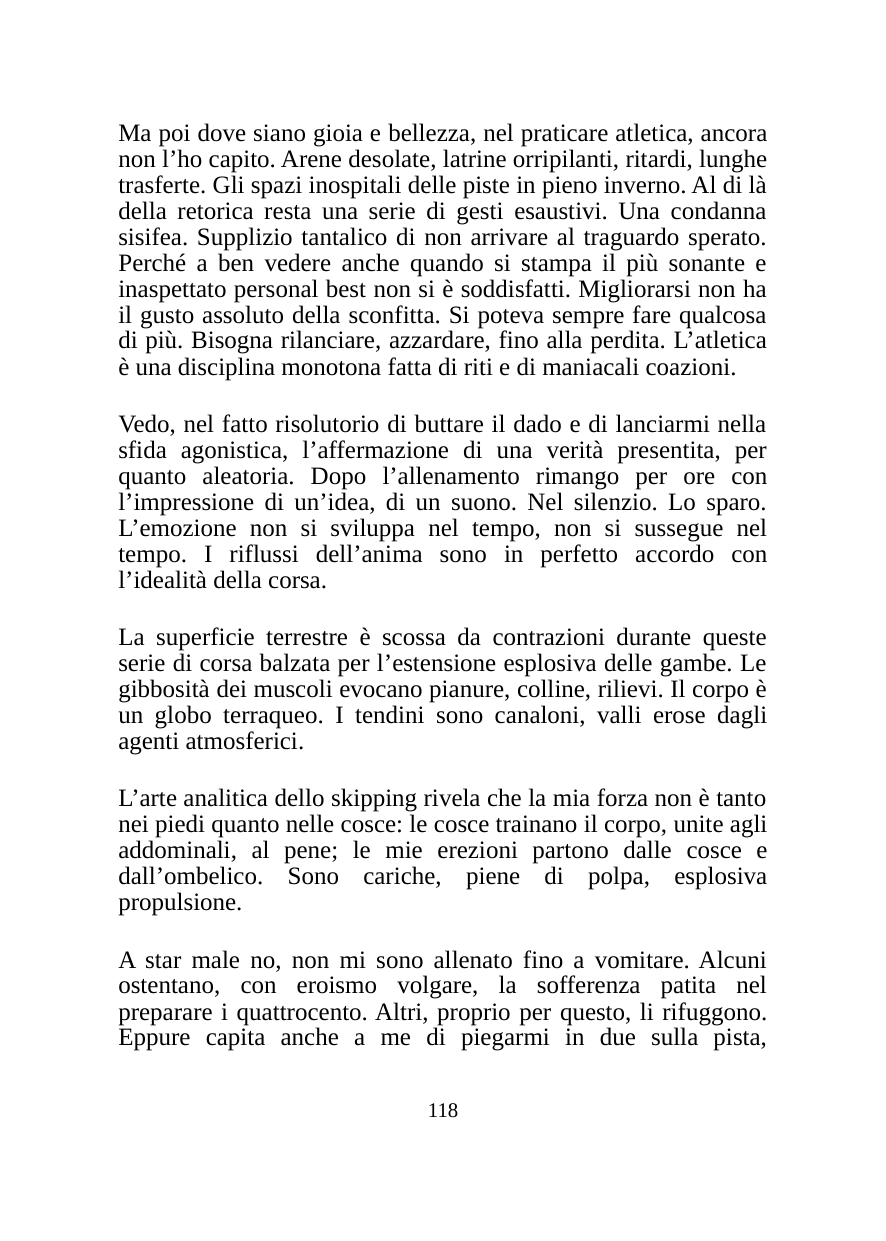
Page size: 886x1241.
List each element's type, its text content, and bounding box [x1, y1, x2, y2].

text Vedo, nel fatto risolutorio di buttare il dado e di lanciarmi nella sfida agonistica, l’affermazione di una verità presentita, per quanto aleatoria. Dopo l’allenamento rimango per ore con l’impressione di un’idea, di un suono. Nel silenzio. Lo sparo. L’emozione non si sviluppa nel tempo, non si sussegue nel tempo. I riflussi dell’anima sono in perfetto accordo con l’idealità della corsa. [118, 409, 768, 593]
text La superficie terrestre è scossa da contrazioni durante queste serie di corsa balzata per l’estensione esplosiva delle gambe. Le gibbosità dei muscoli evocano pianure, colline, rilievi. Il corpo è un globo terraqueo. I tendini sono canaloni, valli erose dagli agenti atmosferici. [118, 622, 768, 755]
text L’arte analitica dello skipping rivela che la mia forza non è tanto nei piedi quanto nelle cosce: le cosce trainano il corpo, unite agli addominali, al pene; le mie erezioni partono dalle cosce e dall’ombelico. Sono cariche, piene di polpa, esplosiva propulsione. [118, 783, 768, 916]
text A star male no, non mi sono allenato fino a vomitare. Alcuni ostentano, con eroismo volgare, la sofferenza patita nel preparare i quattrocento. Altri, proprio per questo, li rifuggono. Eppure capita anche a me di piegarmi in due sulla pista, [118, 945, 768, 1051]
text Ma poi dove siano gioia e bellezza, nel praticare atletica, ancora non l’ho capito. Arene desolate, latrine orripilanti, ritardi, lunghe trasferte. Gli spazi inospitali delle piste in pieno inverno. Al di là della retorica resta una serie di gesti esaustivi. Una condanna sisifea. Supplizio tantalico di non arrivare al traguardo sperato. Perché a ben vedere anche quando si stampa il più sonante e inaspettato personal best non si è soddisfatti. Migliorarsi non ha il gusto assoluto della sconfitta. Si poteva sempre fare qualcosa di più. Bisogna rilanciare, azzardare, fino alla perdita. L’atletica è una disciplina monotona fatta di riti e di maniacali coazioni. [118, 118, 768, 380]
